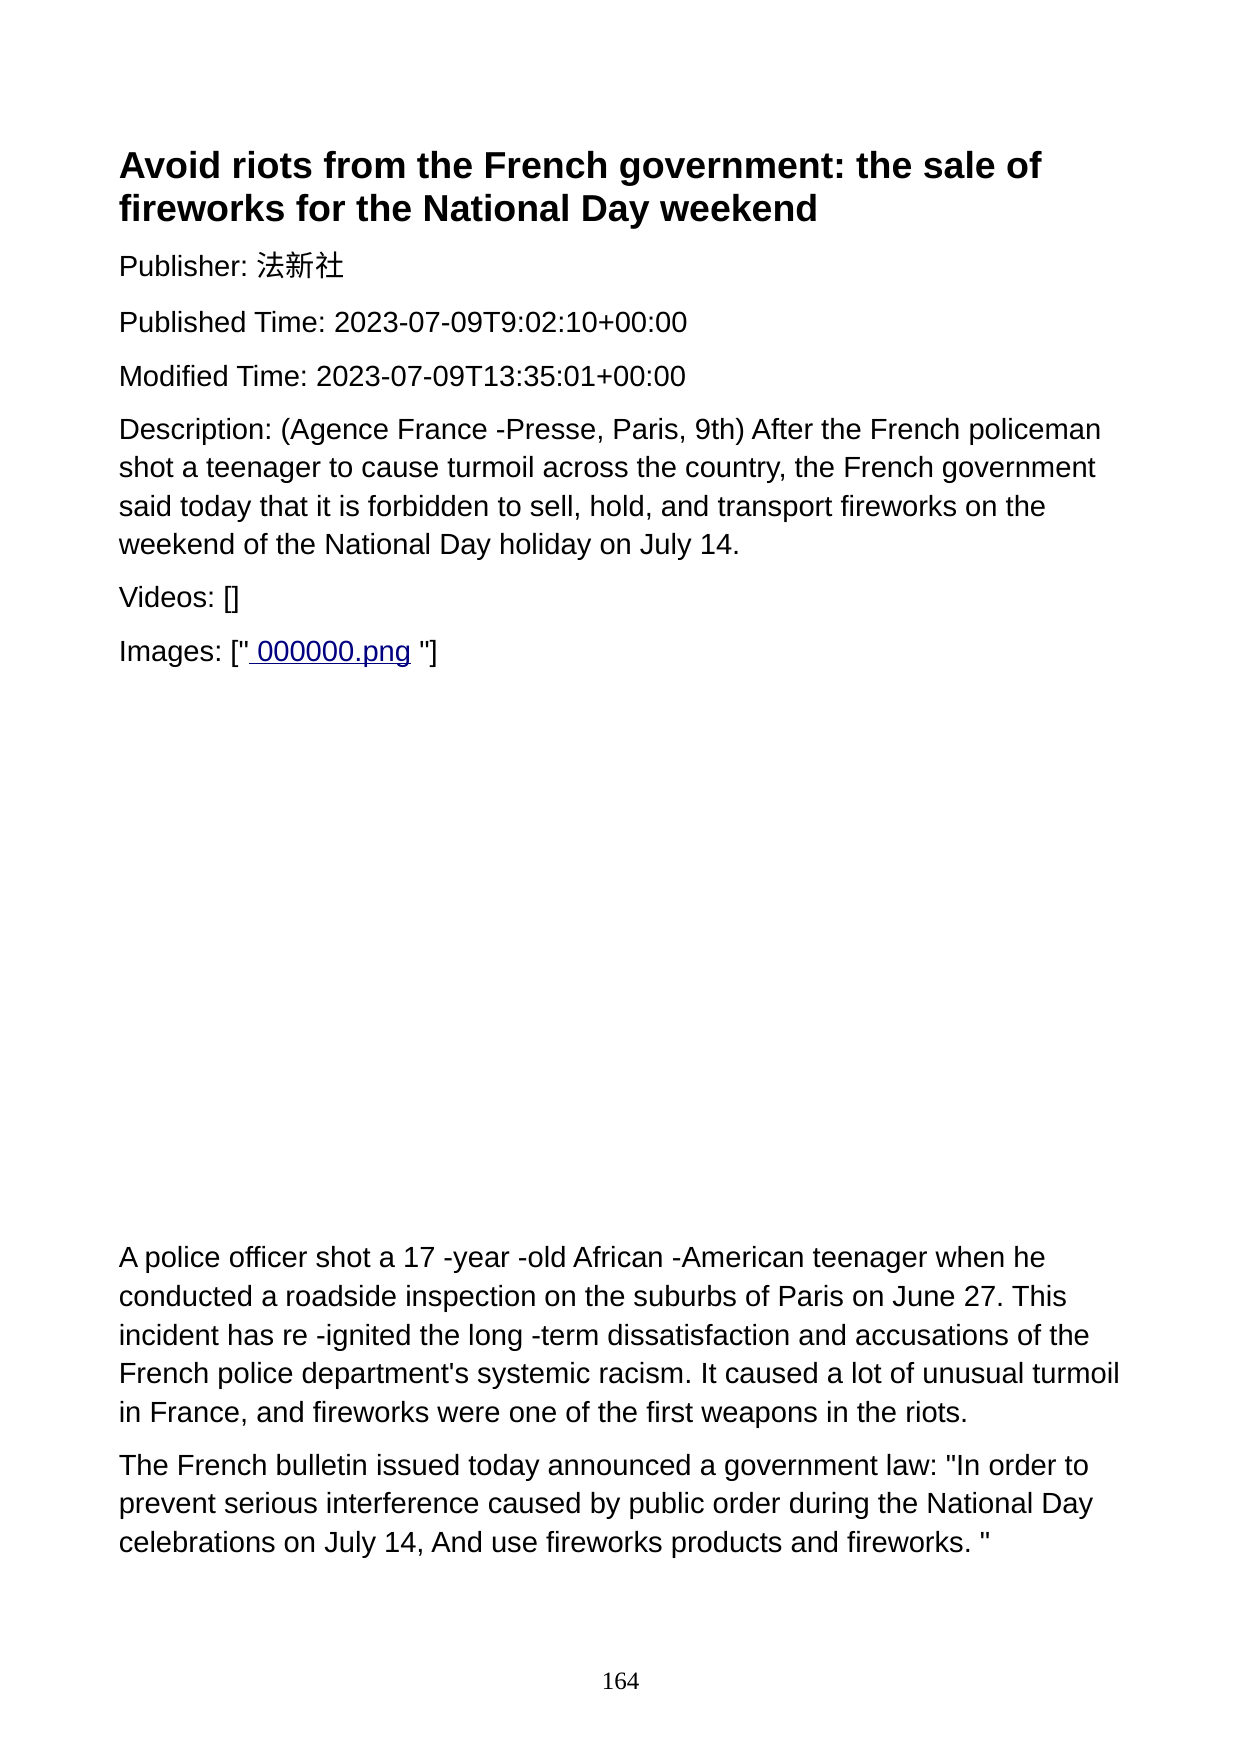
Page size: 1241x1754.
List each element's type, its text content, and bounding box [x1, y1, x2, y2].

text Publisher: 法新社 [118, 242, 1122, 284]
text Published Time: 2023-07-09T9:02:10+00:00 [118, 305, 1122, 339]
text Videos: [] [118, 580, 1122, 614]
text A police officer shot a 17 -year -old African -American teenager when he conducted a roadside inspection on the suburbs of Paris on June 27. This incident has re -ignited the long -term dissatisfaction and accusations of the French police department's systemic racism. It caused a lot of unusual turmoil in France, and fireworks were one of the first weapons in the riots. [118, 687, 1122, 1428]
subtitle Avoid riots from the French government: the sale of fireworks for the National Day weekend [118, 143, 1122, 230]
text Description: (Agence France -Presse, Paris, 9th) After the French policeman shot a teenager to cause turmoil across the country, the French government said today that it is forbidden to sell, hold, and transport fireworks on the weekend of the National Day holiday on July 14. [118, 412, 1122, 561]
text Modified Time: 2023-07-09T13:35:01+00:00 [118, 358, 1122, 392]
text Images: [" 000000.png "] [118, 633, 1122, 667]
text The French bulletin issued today announced a government law: "In order to prevent serious interference caused by public order during the National Day celebrations on July 14, And use fireworks products and fireworks. " [118, 1448, 1122, 1558]
